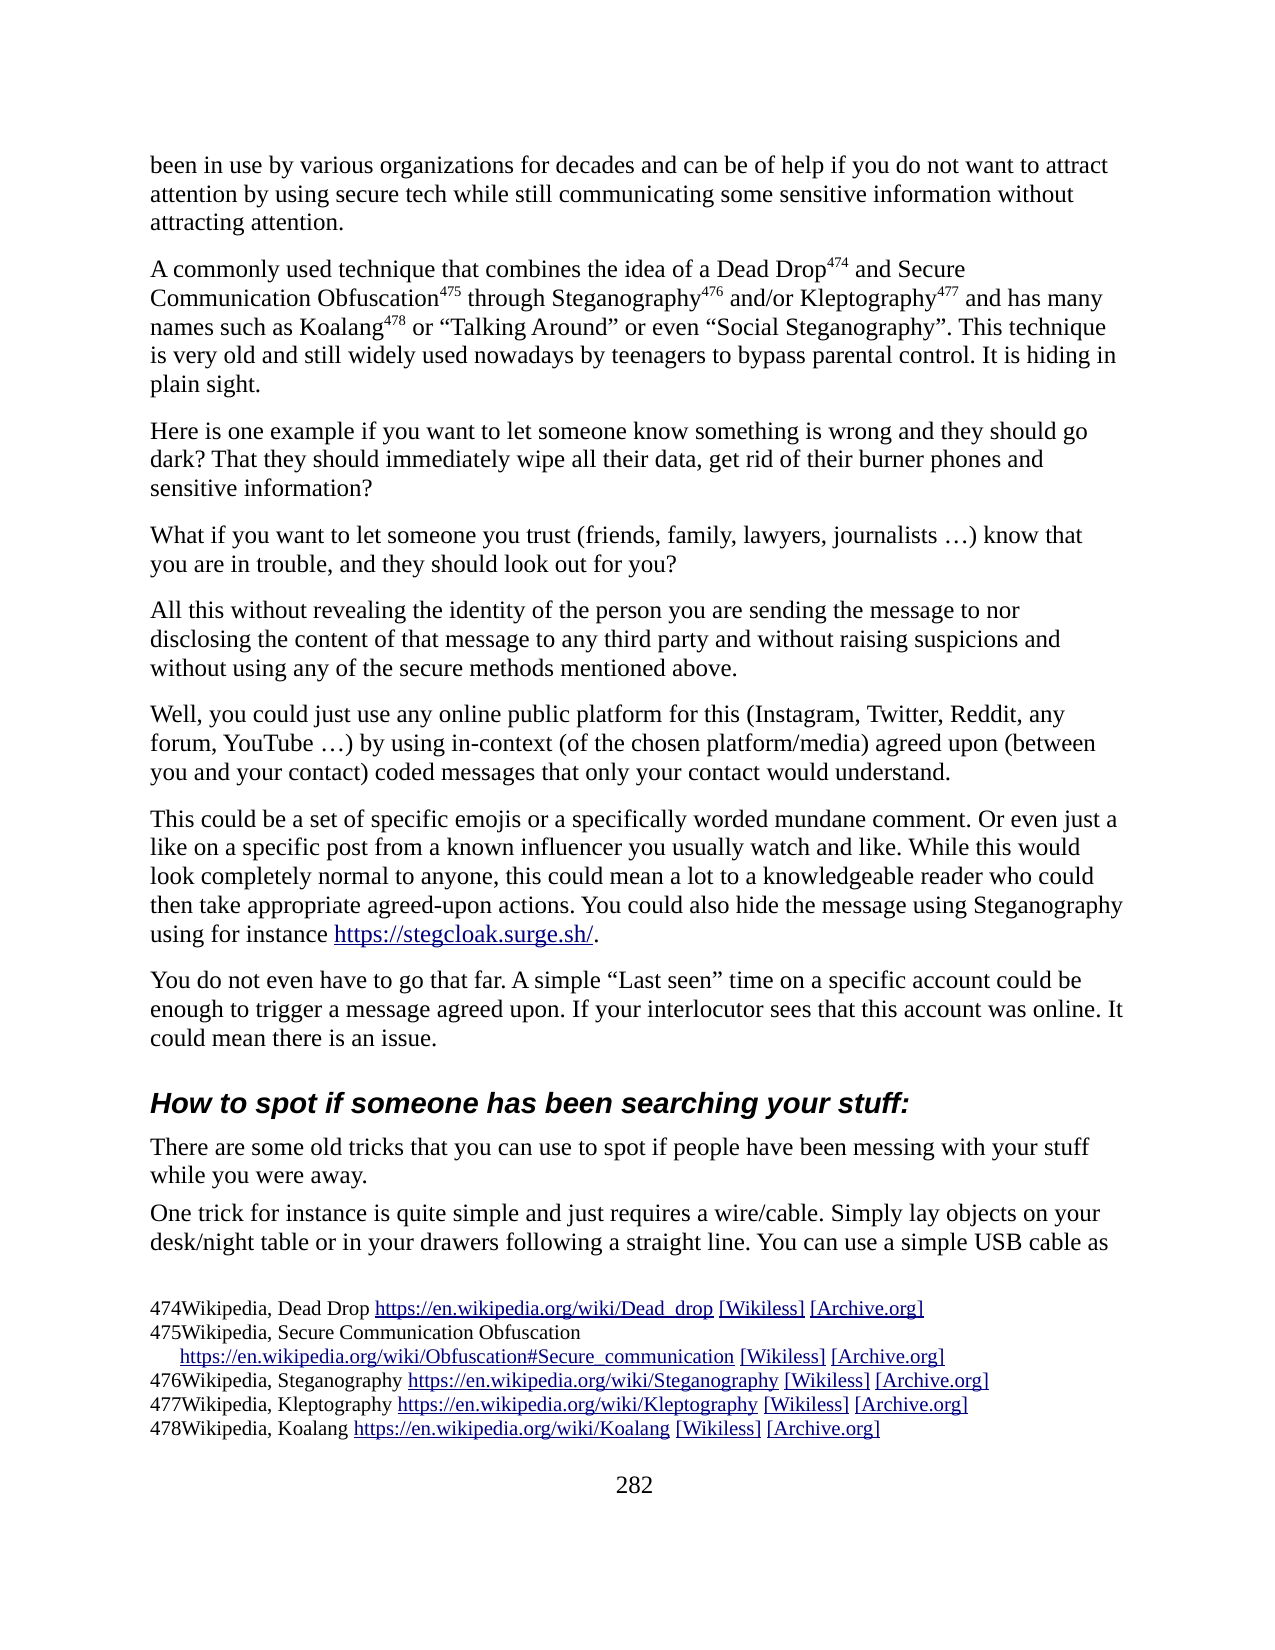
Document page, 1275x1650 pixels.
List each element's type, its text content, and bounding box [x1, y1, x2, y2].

text Well, you could just use any online public platform for this (Instagram, Twitter, Reddit, any forum, YouTube …) by using in-context (of the chosen platform/media) agreed upon (between you and your contact) coded messages that only your contact would understand. [150, 699, 1125, 786]
text A commonly used technique that combines the idea of a Dead Drop and Secure Communication Obfuscation through Steganography and/or Kleptography and has many names such as Koalang or “Talking Around” or even “Social Steganography”. This technique is very old and still widely used nowadays by teenagers to bypass parental control. It is hiding in plain sight. [150, 254, 1125, 398]
text One trick for instance is quite simple and just requires a wire/cable. Simply lay objects on your desk/night table or in your drawers following a straight line. You can use a simple USB cable as [150, 1198, 1125, 1256]
text All this without revealing the identity of the person you are sending the message to nor disclosing the content of that message to any third party and without raising suspicions and without using any of the secure methods mentioned above. [150, 595, 1125, 682]
text Wikipedia, Dead Drop https://en.wikipedia.org/wiki/Dead_drop [Wikiless] [Archive.org] [150, 1296, 1125, 1320]
text Here is one example if you want to let someone know something is wrong and they should go dark? That they should immediately wipe all their data, get rid of their burner phones and sensitive information? [150, 416, 1125, 502]
text Wikipedia, Koalang https://en.wikipedia.org/wiki/Koalang [Wikiless] [Archive.org] [150, 1416, 1125, 1440]
text Wikipedia, Secure Communication Obfuscation https://en.wikipedia.org/wiki/Obfuscation#Secure_communication [Wikiless] [Archive.org] [150, 1320, 1125, 1368]
text This could be a set of specific emojis or a specifically worded mundane comment. Or even just a like on a specific post from a known influencer you usually watch and like. While this would look completely normal to anyone, this could mean a lot to a knowledgeable reader who could then take appropriate agreed-upon actions. You could also hide the message using Steganography using for instance https://stegcloak.surge.sh/. [150, 804, 1125, 947]
text What if you want to let someone you trust (friends, family, lawyers, journalists …) know that you are in trouble, and they should look out for you? [150, 520, 1125, 577]
text There are some old tricks that you can use to spot if people have been messing with your stuff while you were away. [150, 1132, 1125, 1189]
subtitle How to spot if someone has been searching your stuff: [150, 1086, 1125, 1119]
text been in use by various organizations for decades and can be of help if you do not want to attract attention by using secure tech while still communicating some sensitive information without attracting attention. [150, 150, 1125, 236]
text You do not even have to go that far. A simple “Last seen” time on a specific account could be enough to trigger a message agreed upon. If your interlocutor sees that this account was online. It could mean there is an issue. [150, 965, 1125, 1052]
text Wikipedia, Steganography https://en.wikipedia.org/wiki/Steganography [Wikiless] [Archive.org] [150, 1368, 1125, 1392]
text Wikipedia, Kleptography https://en.wikipedia.org/wiki/Kleptography [Wikiless] [Archive.org] [150, 1392, 1125, 1416]
